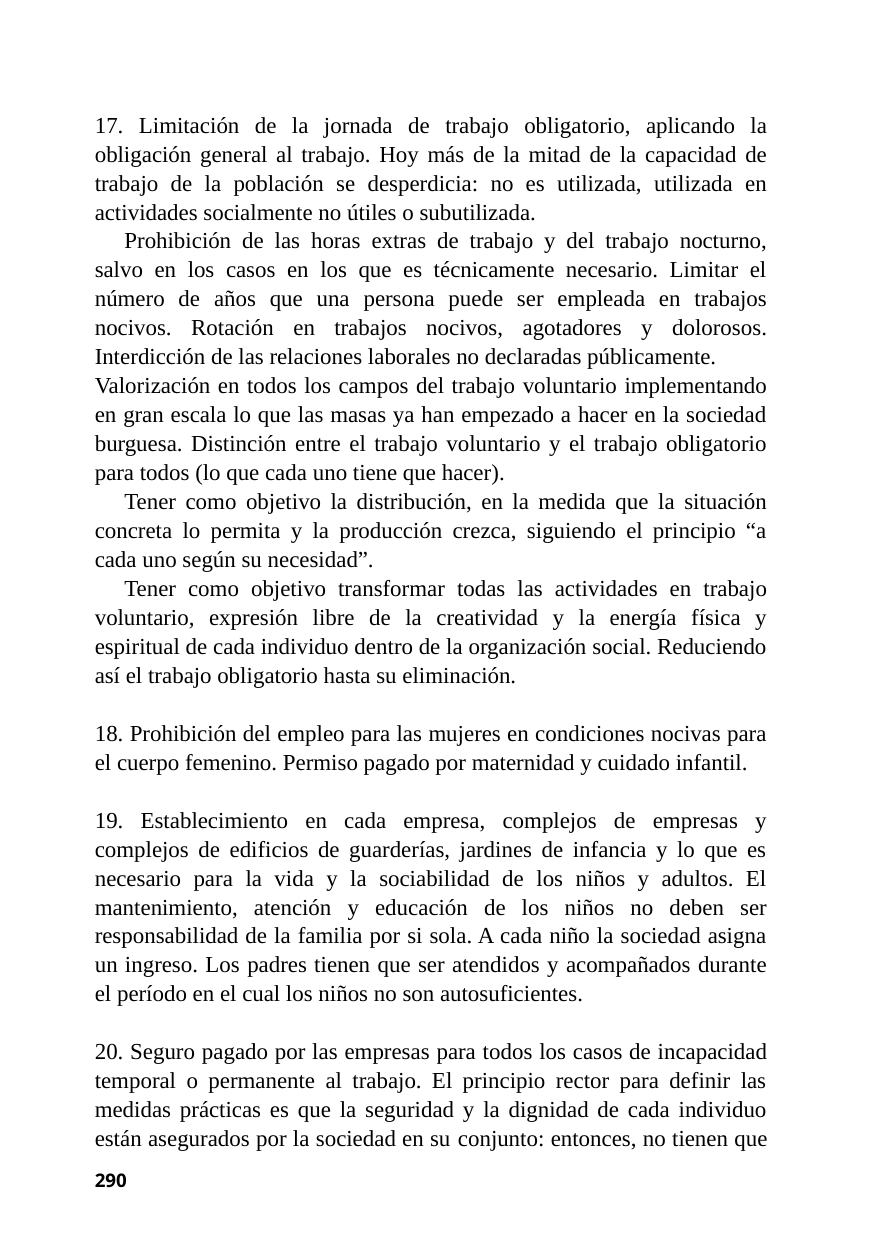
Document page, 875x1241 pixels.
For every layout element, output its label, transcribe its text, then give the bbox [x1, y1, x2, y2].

text Tener como objetivo transformar todas las actividades en trabajo voluntario, expresión libre de la creatividad y la energía física y espiritual de cada individuo dentro de la organización social. Reduciendo así el trabajo obligatorio hasta su eliminación. [94, 575, 768, 688]
text Prohibición de las horas extras de trabajo y del trabajo nocturno, salvo en los casos en los que es técnicamente necesario. Limitar el número de años que una persona puede ser empleada en trabajos nocivos. Rotación en trabajos nocivos, agotadores y dolorosos. Interdicción de las relaciones laborales no declaradas públicamente. [94, 227, 768, 370]
text 17. Limitación de la jornada de trabajo obligatorio, aplicando la obligación general al trabajo. Hoy más de la mitad de la capacidad de trabajo de la población se desperdicia: no es utilizada, utilizada en actividades socialmente no útiles o subutilizada. [94, 112, 768, 225]
text Tener como objetivo la distribución, en la medida que la situación concreta lo permita y la producción crezca, siguiendo el principio “a cada uno según su necesidad”. [94, 488, 768, 572]
text 20. Seguro pagado por las empresas para todos los casos de incapacidad temporal o permanente al trabajo. El principio rector para definir las medidas prácticas es que la seguridad y la dignidad de cada individuo están asegurados por la sociedad en su conjunto: entonces, no tienen que [94, 1038, 768, 1152]
text 18. Prohibición del empleo para las mujeres en condiciones nocivas para el cuerpo femenino. Permiso pagado por maternidad y cuidado infantil. [94, 720, 768, 775]
text 19. Establecimiento en cada empresa, complejos de empresas y complejos de edificios de guarderías, jardines de infancia y lo que es necesario para la vida y la sociabilidad de los niños y adultos. El mantenimiento, atención y educación de los niños no deben ser responsabilidad de la familia por si sola. A cada niño la sociedad asigna un ingreso. Los padres tienen que ser atendidos y acompañados durante el período en el cual los niños no son autosuficientes. [94, 807, 768, 1007]
text Valorización en todos los campos del trabajo voluntario implementando en gran escala lo que las masas ya han empezado a hacer en la sociedad burguesa. Distinción entre el trabajo voluntario y el trabajo obligatorio para todos (lo que cada uno tiene que hacer). [94, 372, 768, 486]
